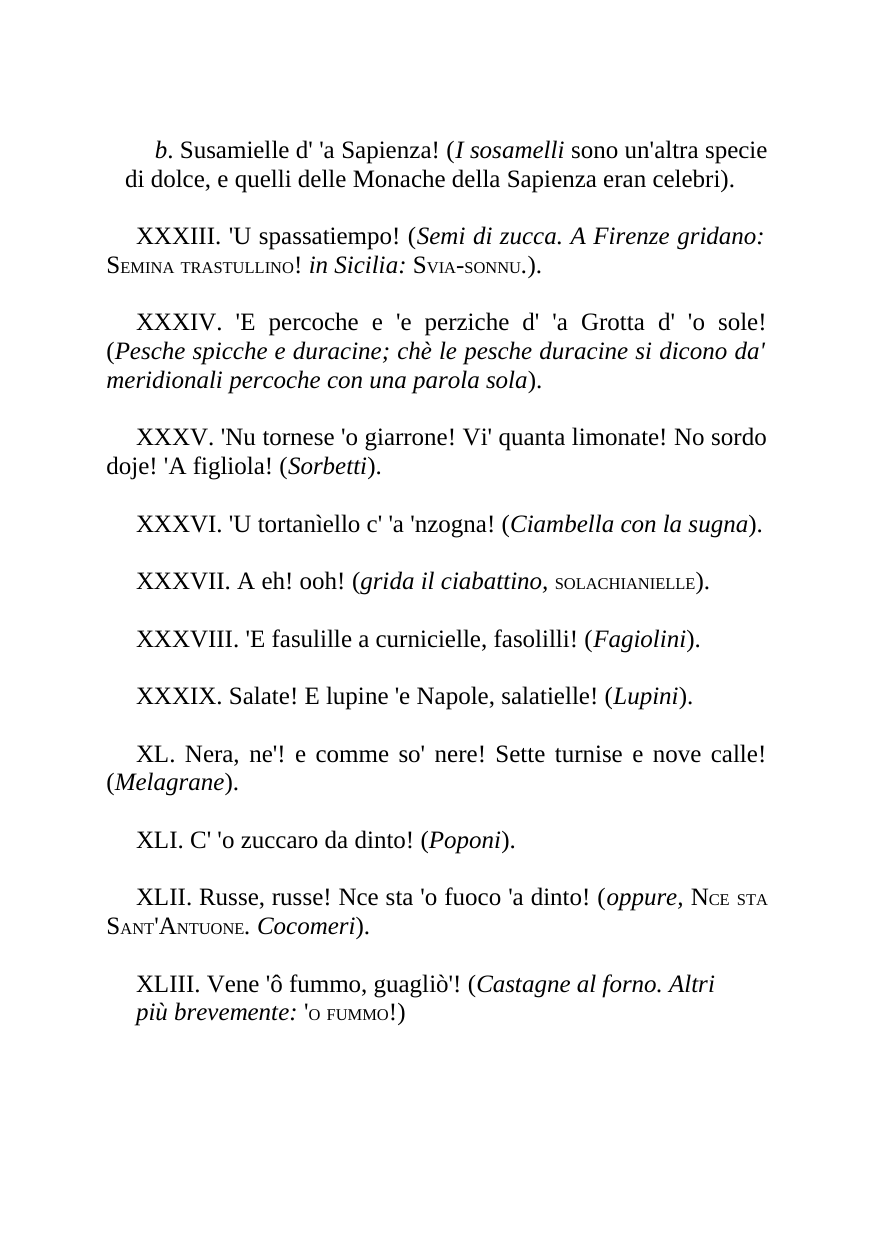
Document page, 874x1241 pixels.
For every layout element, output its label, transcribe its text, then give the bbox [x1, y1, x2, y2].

text XXXVIII. 'E fasulille a curnicielle, fasolilli! (Fagiolini). [106, 624, 768, 652]
text XXXV. 'Nu tornese 'o giarrone! Vi' quanta limonate! No sordo doje! 'A figliola! (Sorbetti). [106, 422, 768, 480]
text XXXVII. A eh! ooh! (grida il ciabattino, solachianielle). [106, 566, 768, 595]
text XLIII. Vene 'ô fummo, guagliò'! (Castagne al forno. Altri [106, 969, 768, 997]
text XXXIV. 'E percoche e 'e perziche d' 'a Grotta d' 'o sole! (Pesche spicche e duracine; chè le pesche duracine si dicono da' meridionali percoche con una parola sola). [106, 307, 768, 394]
text XXXIX. Salate! E lupine 'e Napole, salatielle! (Lupini). [106, 681, 768, 710]
text XXXVI. 'U tortanìello c' 'a 'nzogna! (Ciambella con la sugna). [106, 509, 768, 537]
text XLII. Russe, russe! Nce sta 'o fuoco 'a dinto! (oppure, Nce sta Sant'Antuone. Cocomeri). [106, 882, 768, 940]
text b. Susamielle d' 'a Sapienza! (I sosamelli sono un'altra specie di dolce, e quelli delle Monache della Sapienza eran celebri). [125, 135, 768, 192]
text più brevemente: 'o fummo!) [106, 997, 768, 1026]
text XXXIII. 'U spassatiempo! (Semi di zucca. A Firenze gridano: Semina trastullino! in Sicilia: Svia-sonnu.). [106, 221, 768, 279]
text XL. Nera, ne'! e comme so' nere! Sette turnise e nove calle! (Melagrane). [106, 739, 768, 796]
text XLI. C' 'o zuccaro da dinto! (Poponi). [106, 825, 768, 854]
